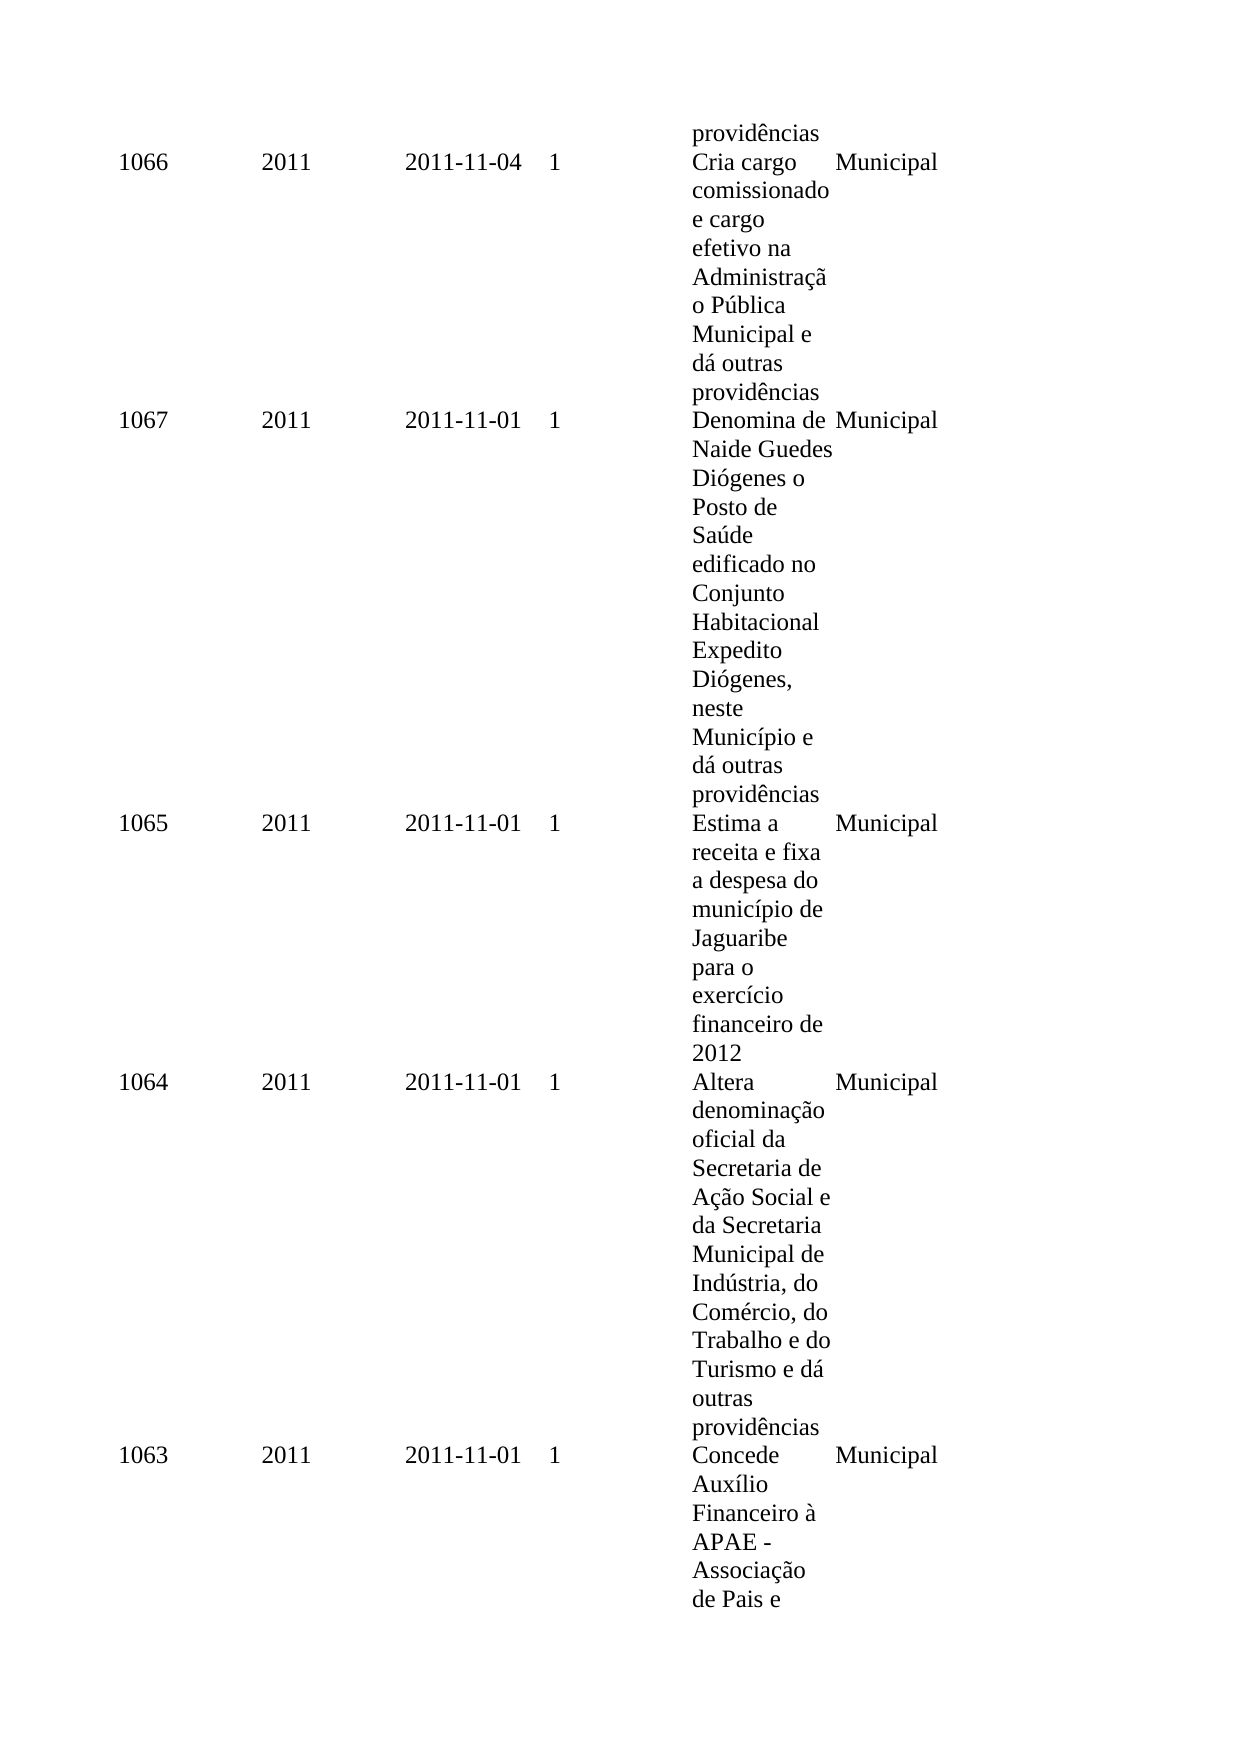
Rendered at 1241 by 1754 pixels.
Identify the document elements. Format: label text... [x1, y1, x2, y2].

table_cell 2011 [261, 1067, 405, 1441]
table_cell 2011 [261, 147, 405, 406]
table_cell [835, 118, 979, 147]
table_cell [979, 1441, 1122, 1613]
table_cell 2011-11-01 [405, 808, 548, 1067]
table_cell 1066 [118, 147, 261, 406]
table_cell [979, 406, 1122, 808]
table_cell Municipal [835, 1067, 979, 1441]
table_cell [979, 1067, 1122, 1441]
table_cell Denomina de Naide Guedes Diógenes o Posto de Saúde edificado no Conjunto Habitacional Expedito Diógenes, neste Município e dá outras providências [692, 406, 835, 808]
table_cell [979, 118, 1122, 147]
table_cell [548, 118, 692, 147]
table_cell [118, 118, 261, 147]
table_cell Municipal [835, 1441, 979, 1613]
table_cell 2011-11-01 [405, 406, 548, 808]
table_cell [405, 118, 548, 147]
table_cell Cria cargo comissionado e cargo efetivo na Administração Pública Municipal e dá outras providências [692, 147, 835, 406]
table_cell [979, 147, 1122, 406]
table_cell 2011 [261, 808, 405, 1067]
table_cell 1067 [118, 406, 261, 808]
table_cell 2011-11-04 [405, 147, 548, 406]
table_cell 1 [548, 147, 692, 406]
table_cell Estima a receita e fixa a despesa do município de Jaguaribe para o exercício financeiro de 2012 [692, 808, 835, 1067]
table_cell [979, 808, 1122, 1067]
table_cell 2011-11-01 [405, 1441, 548, 1613]
table_cell 1 [548, 406, 692, 808]
table_cell [261, 118, 405, 147]
table_cell 1063 [118, 1441, 261, 1613]
table_cell 2011 [261, 1441, 405, 1613]
table_cell 1 [548, 1441, 692, 1613]
table_cell Municipal [835, 406, 979, 808]
table_cell 1064 [118, 1067, 261, 1441]
table_cell Municipal [835, 147, 979, 406]
table_cell Altera denominação oficial da Secretaria de Ação Social e da Secretaria Municipal de Indústria, do Comércio, do Trabalho e do Turismo e dá outras providências [692, 1067, 835, 1441]
table_cell 1065 [118, 808, 261, 1067]
table_cell providências [692, 118, 835, 147]
table_cell 2011 [261, 406, 405, 808]
table_cell 1 [548, 808, 692, 1067]
table_cell 1 [548, 1067, 692, 1441]
table_cell Concede Auxílio Financeiro à APAE - Associação de Pais e [692, 1441, 835, 1613]
table_cell 2011-11-01 [405, 1067, 548, 1441]
table_cell Municipal [835, 808, 979, 1067]
